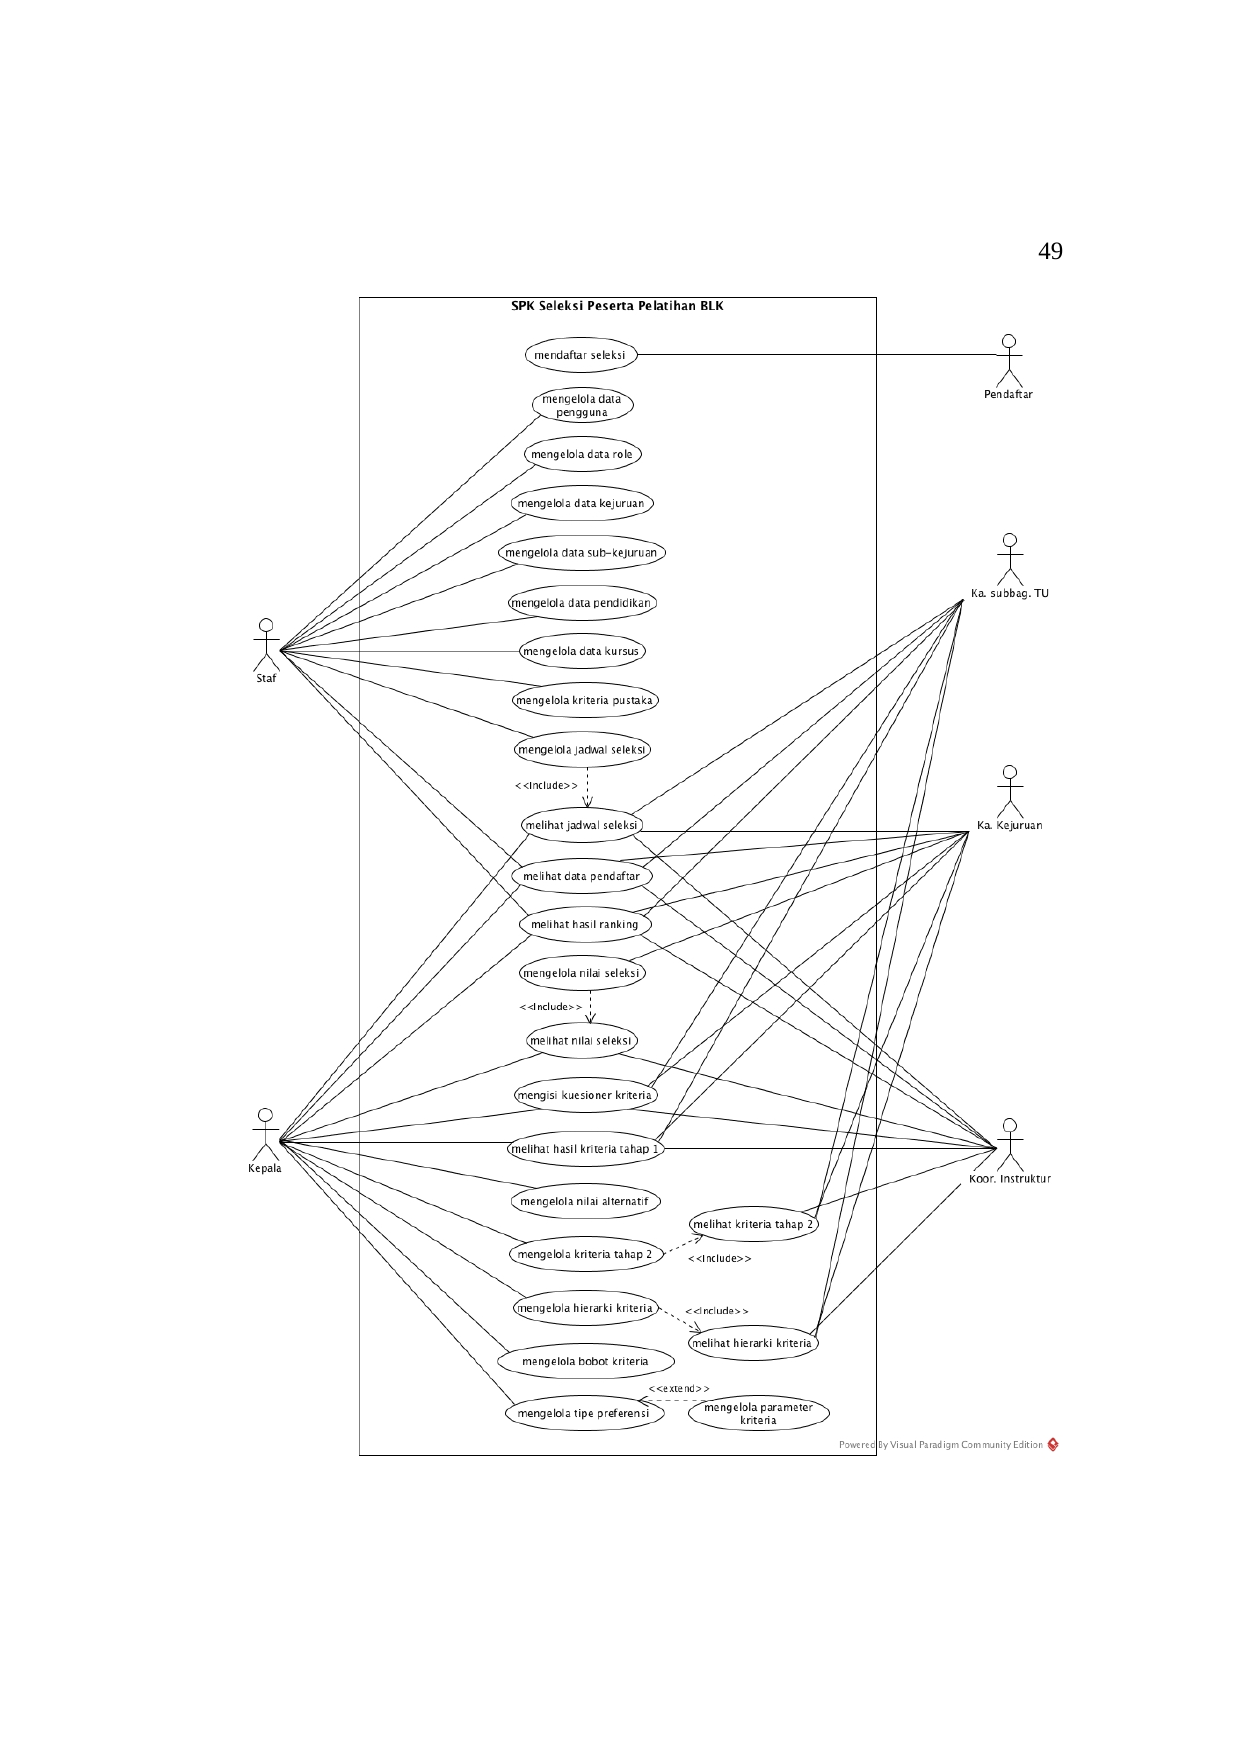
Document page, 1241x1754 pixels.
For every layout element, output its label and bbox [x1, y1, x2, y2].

picture [236, 295, 1063, 1459]
